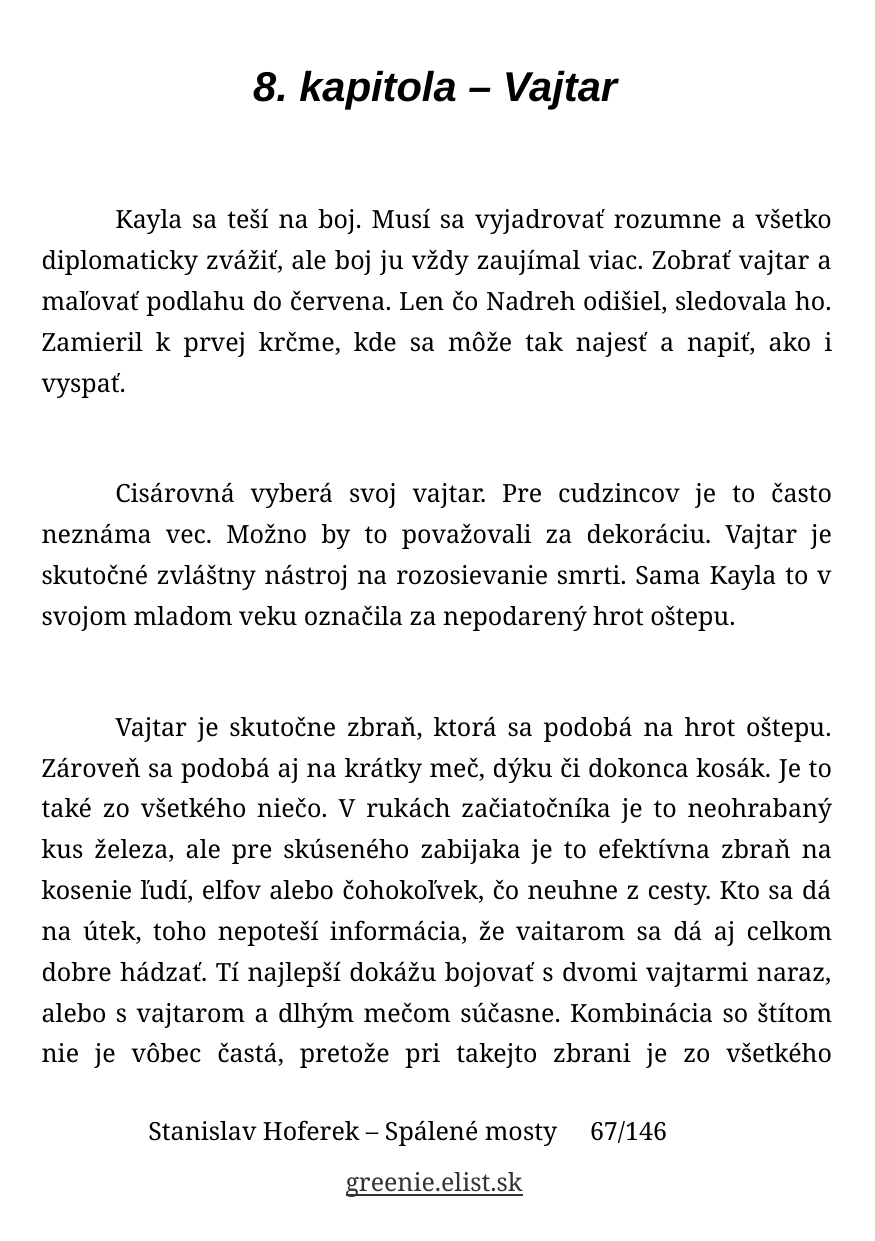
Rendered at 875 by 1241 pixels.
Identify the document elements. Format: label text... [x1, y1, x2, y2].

text Cisárovná vyberá svoj vajtar. Pre cudzincov je to často neznáma vec. Možno by to považovali za dekoráciu. Vajtar je skutočné zvláštny nástroj na rozosievanie smrti. Sama Kayla to v svojom mladom veku označila za nepodarený hrot oštepu. [41, 476, 833, 633]
subtitle 8. kapitola – Vajtar [41, 62, 833, 110]
text Vajtar je skutočne zbraň, ktorá sa podobá na hrot oštepu. Zároveň sa podobá aj na krátky meč, dýku či dokonca kosák. Je to také zo všetkého niečo. V rukách začiatočníka je to neohrabaný kus železa, ale pre skúseného zabijaka je to efektívna zbraň na kosenie ľudí, elfov alebo čohokoľvek, čo neuhne z cesty. Kto sa dá na útek, toho nepoteší informácia, že vaitarom sa dá aj celkom dobre hádzať. Tí najlepší dokážu bojovať s dvomi vajtarmi naraz, alebo s vajtarom a dlhým mečom súčasne. Kombinácia so štítom nie je vôbec častá, pretože pri takejto zbrani je zo všetkého [41, 709, 833, 1070]
text Kayla sa teší na boj. Musí sa vyjadrovať rozumne a všetko diplomaticky zvážiť, ale boj ju vždy zaujímal viac. Zobrať vajtar a maľovať podlahu do červena. Len čo Nadreh odišiel, sledovala ho. Zamieril k prvej krčme, kde sa môže tak najesť a napiť, ako i vyspať. [41, 202, 833, 399]
